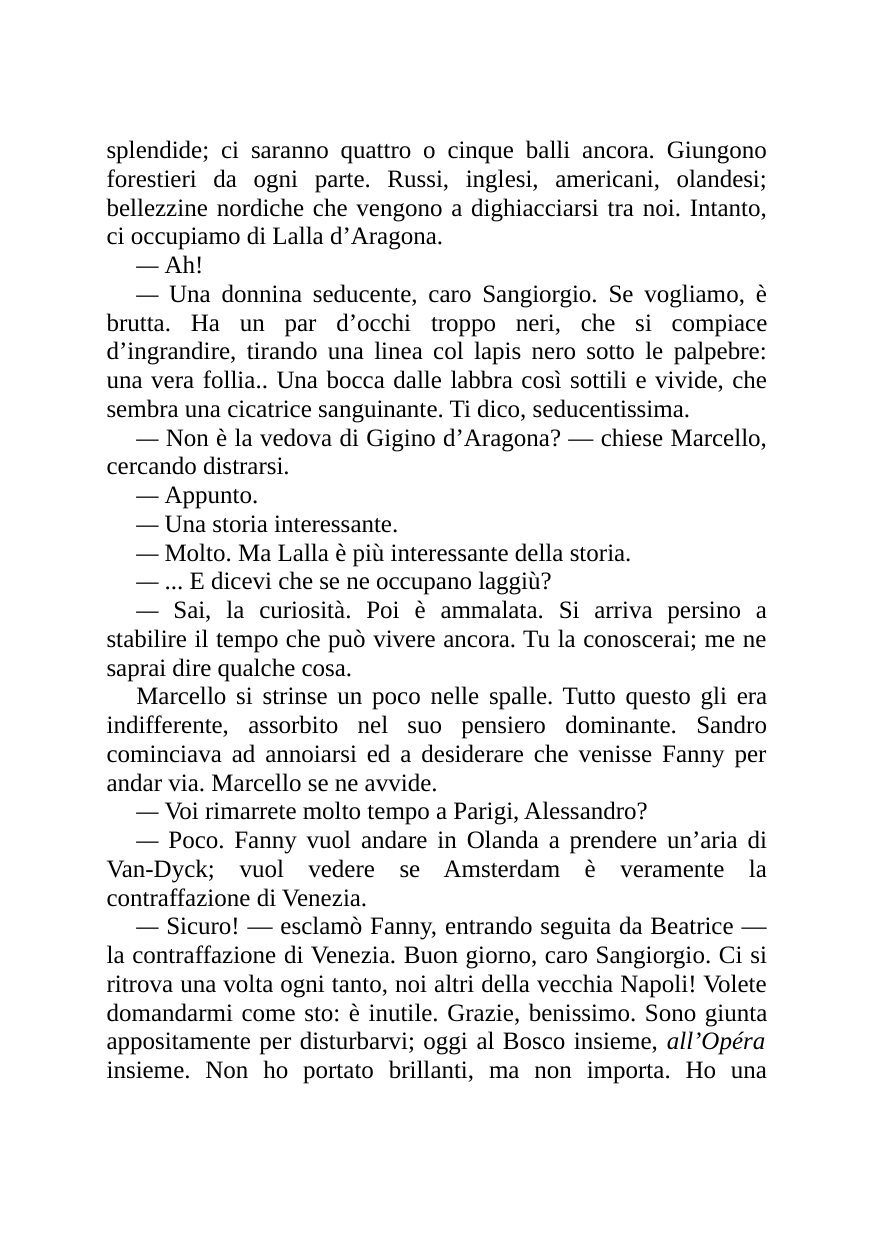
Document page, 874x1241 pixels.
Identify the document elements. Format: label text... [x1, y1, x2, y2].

text — Non è la vedova di Gigino d’Aragona? — chiese Marcello, cercando distrarsi. [106, 423, 768, 480]
text — Sai, la curiosità. Poi è ammalata. Si arriva persino a stabilire il tempo che può vivere ancora. Tu la conoscerai; me ne saprai dire qualche cosa. [106, 595, 768, 681]
text — Una donnina seducente, caro Sangiorgio. Se vogliamo, è brutta. Ha un par d’occhi troppo neri, che si compiace d’ingrandire, tirando una linea col lapis nero sotto le palpebre: una vera follia.. Una bocca dalle labbra così sottili e vivide, che sembra una cicatrice sanguinante. Ti dico, seducentissima. [106, 279, 768, 423]
text — Ah! [106, 250, 768, 279]
text — Sicuro! — esclamò Fanny, entrando seguita da Beatrice — la contraffazione di Venezia. Buon giorno, caro Sangiorgio. Ci si ritrova una volta ogni tanto, noi altri della vecchia Napoli! Volete domandarmi come sto: è inutile. Grazie, benissimo. Sono giunta appositamente per disturbarvi; oggi al Bosco insieme, all’Opéra insieme. Non ho portato brillanti, ma non importa. Ho una [106, 911, 768, 1084]
text — Poco. Fanny vuol andare in Olanda a prendere un’aria di Van-Dyck; vuol vedere se Amsterdam è veramente la contraffazione di Venezia. [106, 825, 768, 911]
text splendide; ci saranno quattro o cinque balli ancora. Giungono forestieri da ogni parte. Russi, inglesi, americani, olandesi; bellezzine nordiche che vengono a dighiacciarsi tra noi. Intanto, ci occupiamo di Lalla d’Aragona. [106, 135, 768, 250]
text — Una storia interessante. [106, 509, 768, 538]
text Marcello si strinse un poco nelle spalle. Tutto questo gli era indifferente, assorbito nel suo pensiero dominante. Sandro cominciava ad annoiarsi ed a desiderare che venisse Fanny per andar via. Marcello se ne avvide. [106, 681, 768, 796]
text — Molto. Ma Lalla è più interessante della storia. [106, 538, 768, 566]
text — Voi rimarrete molto tempo a Parigi, Alessandro? [106, 796, 768, 825]
text — ... E dicevi che se ne occupano laggiù? [106, 566, 768, 595]
text — Appunto. [106, 480, 768, 509]
